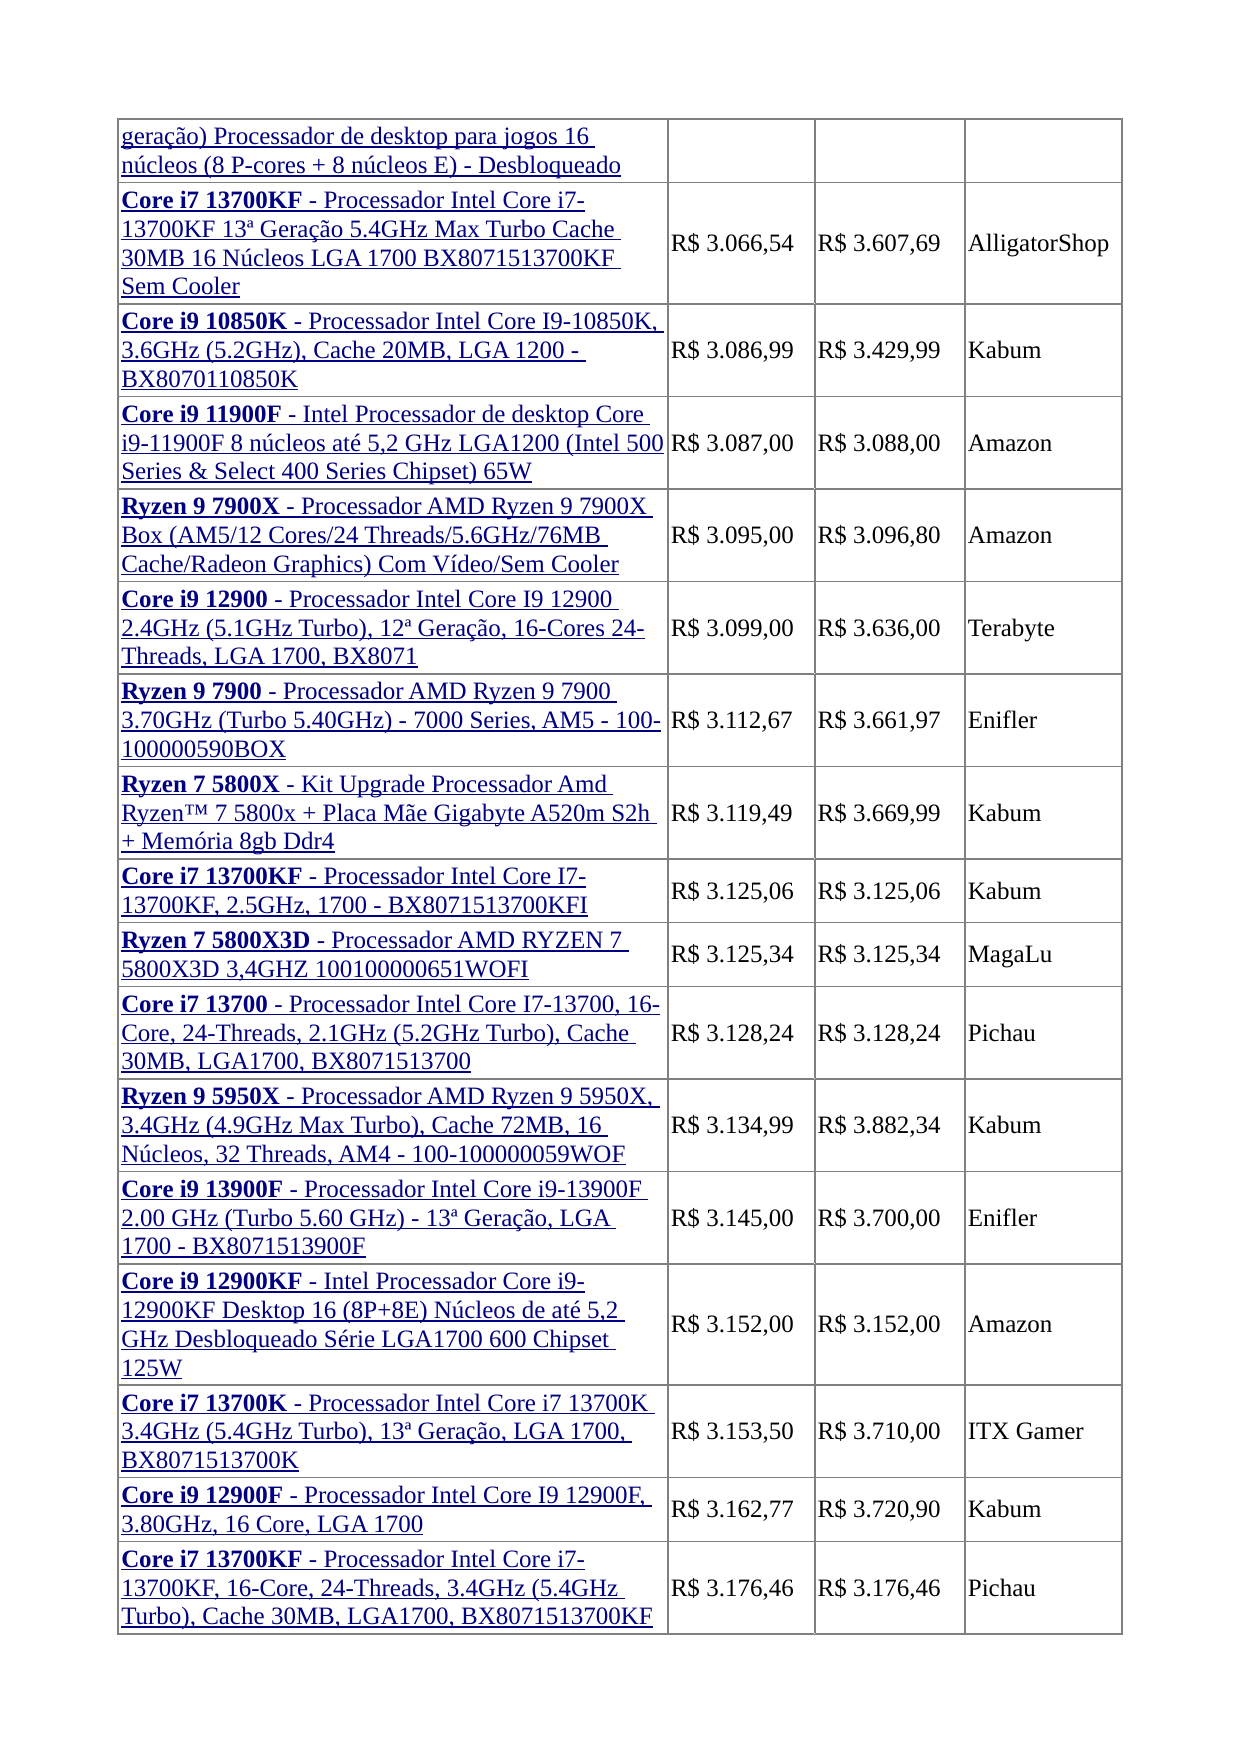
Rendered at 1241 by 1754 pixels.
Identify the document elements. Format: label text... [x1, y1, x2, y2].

table_cell R$ 3.669,99 [816, 767, 964, 858]
table_cell R$ 3.162,77 [669, 1478, 814, 1541]
table_cell [816, 120, 964, 182]
table_cell R$ 3.086,99 [669, 305, 814, 396]
table_cell R$ 3.153,50 [669, 1386, 814, 1477]
table_cell R$ 3.152,00 [669, 1265, 814, 1384]
table_cell Core i7 13700KF - Processador Intel Core i7-13700KF 13ª Geração 5.4GHz Max Turbo Cache 30MB 16 Núcleos LGA 1700 BX8071513700KF Sem Cooler [119, 183, 667, 303]
table_cell R$ 3.119,49 [669, 767, 814, 858]
table_cell Ryzen 9 7900 - Processador AMD Ryzen 9 7900 3.70GHz (Turbo 5.40GHz) - 7000 Series, AM5 - 100-100000590BOX [119, 675, 667, 766]
table_cell Core i7 13700KF - Processador Intel Core i7-13700KF, 16-Core, 24-Threads, 3.4GHz (5.4GHz Turbo), Cache 30MB, LGA1700, BX8071513700KF [119, 1542, 667, 1633]
table_cell geração) Processador de desktop para jogos 16 núcleos (8 P-cores + 8 núcleos E) - Desbloqueado [119, 120, 667, 182]
table_cell R$ 3.087,00 [669, 397, 814, 488]
table_cell Core i9 10850K - Processador Intel Core I9-10850K, 3.6GHz (5.2GHz), Cache 20MB, LGA 1200 - BX8070110850K [119, 305, 667, 396]
table_cell R$ 3.720,90 [816, 1478, 964, 1541]
table_cell Enifler [966, 1172, 1121, 1263]
table_cell R$ 3.176,46 [816, 1542, 964, 1633]
table_cell Core i7 13700K - Processador Intel Core i7 13700K 3.4GHz (5.4GHz Turbo), 13ª Geração, LGA 1700, BX8071513700K [119, 1386, 667, 1477]
table_cell R$ 3.607,69 [816, 183, 964, 303]
table_cell R$ 3.700,00 [816, 1172, 964, 1263]
table_cell R$ 3.710,00 [816, 1386, 964, 1477]
table_cell Core i9 13900F - Processador Intel Core i9-13900F 2.00 GHz (Turbo 5.60 GHz) - 13ª Geração, LGA 1700 - BX8071513900F [119, 1172, 667, 1263]
table_cell Core i7 13700 - Processador Intel Core I7-13700, 16-Core, 24-Threads, 2.1GHz (5.2GHz Turbo), Cache 30MB, LGA1700, BX8071513700 [119, 987, 667, 1078]
table_cell Pichau [966, 1542, 1121, 1633]
table_cell Core i9 12900F - Processador Intel Core I9 12900F, 3.80GHz, 16 Core, LGA 1700 [119, 1478, 667, 1541]
table_cell R$ 3.099,00 [669, 582, 814, 673]
table_cell R$ 3.661,97 [816, 675, 964, 766]
table_cell R$ 3.128,24 [669, 987, 814, 1078]
table_cell Amazon [966, 1265, 1121, 1384]
table_cell Kabum [966, 860, 1121, 922]
table_cell Core i9 12900 - Processador Intel Core I9 12900 2.4GHz (5.1GHz Turbo), 12ª Geração, 16-Cores 24-Threads, LGA 1700, BX8071 [119, 582, 667, 673]
table_cell Kabum [966, 767, 1121, 858]
table_cell R$ 3.112,67 [669, 675, 814, 766]
table_cell Ryzen 7 5800X3D - Processador AMD RYZEN 7 5800X3D 3,4GHZ 100100000651WOFI [119, 923, 667, 986]
table_cell Pichau [966, 987, 1121, 1078]
table_cell R$ 3.125,34 [669, 923, 814, 986]
table_cell Ryzen 7 5800X - Kit Upgrade Processador Amd Ryzen™ 7 5800x + Placa Mãe Gigabyte A520m S2h + Memória 8gb Ddr4 [119, 767, 667, 858]
table_cell R$ 3.096,80 [816, 490, 964, 581]
table_cell Kabum [966, 305, 1121, 396]
table_cell [966, 120, 1121, 182]
table_cell ITX Gamer [966, 1386, 1121, 1477]
table_cell Ryzen 9 5950X - Processador AMD Ryzen 9 5950X, 3.4GHz (4.9GHz Max Turbo), Cache 72MB, 16 Núcleos, 32 Threads, AM4 - 100-100000059WOF [119, 1080, 667, 1171]
table_cell Amazon [966, 490, 1121, 581]
table_cell R$ 3.145,00 [669, 1172, 814, 1263]
table_cell R$ 3.636,00 [816, 582, 964, 673]
table_cell R$ 3.125,34 [816, 923, 964, 986]
table_cell Kabum [966, 1478, 1121, 1541]
table_cell Ryzen 9 7900X - Processador AMD Ryzen 9 7900X Box (AM5/12 Cores/24 Threads/5.6GHz/76MB Cache/Radeon Graphics) Com Vídeo/Sem Cooler [119, 490, 667, 581]
table_cell AlligatorShop [966, 183, 1121, 303]
table_cell Enifler [966, 675, 1121, 766]
table_cell MagaLu [966, 923, 1121, 986]
table_cell R$ 3.125,06 [669, 860, 814, 922]
table_cell R$ 3.152,00 [816, 1265, 964, 1384]
table_cell R$ 3.882,34 [816, 1080, 964, 1171]
table_cell Kabum [966, 1080, 1121, 1171]
table_cell R$ 3.095,00 [669, 490, 814, 581]
table_cell R$ 3.429,99 [816, 305, 964, 396]
table_cell Core i9 11900F - Intel Processador de desktop Core i9-11900F 8 núcleos até 5,2 GHz LGA1200 (Intel 500 Series & Select 400 Series Chipset) 65W [119, 397, 667, 488]
table_cell R$ 3.066,54 [669, 183, 814, 303]
table_cell R$ 3.134,99 [669, 1080, 814, 1171]
table_cell R$ 3.088,00 [816, 397, 964, 488]
table_cell [669, 120, 814, 182]
table_cell Amazon [966, 397, 1121, 488]
table_cell R$ 3.125,06 [816, 860, 964, 922]
table_cell Core i9 12900KF - Intel Processador Core i9-12900KF Desktop 16 (8P+8E) Núcleos de até 5,2 GHz Desbloqueado Série LGA1700 600 Chipset 125W [119, 1265, 667, 1384]
table_cell Core i7 13700KF - Processador Intel Core I7-13700KF, 2.5GHz, 1700 - BX8071513700KFI [119, 860, 667, 922]
table_cell R$ 3.176,46 [669, 1542, 814, 1633]
table_cell R$ 3.128,24 [816, 987, 964, 1078]
table_cell Terabyte [966, 582, 1121, 673]
